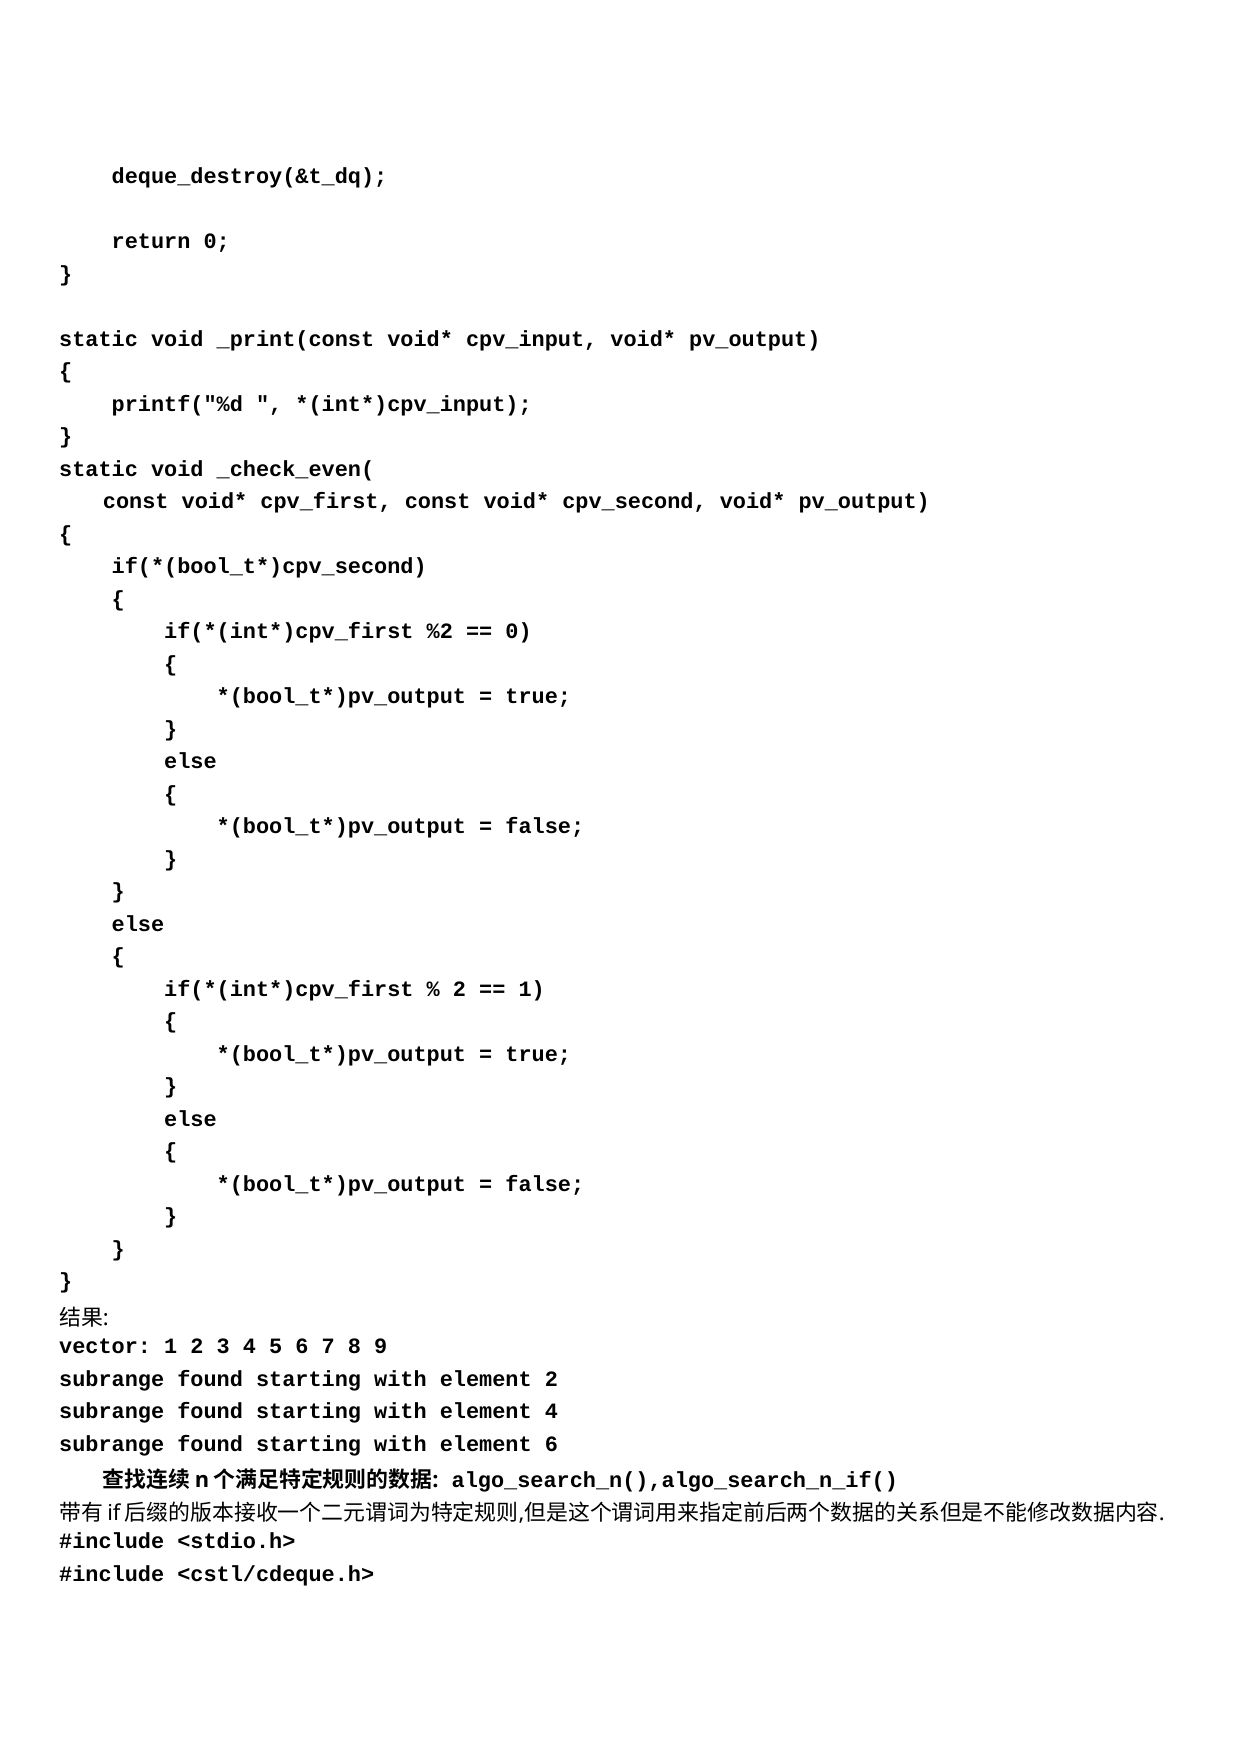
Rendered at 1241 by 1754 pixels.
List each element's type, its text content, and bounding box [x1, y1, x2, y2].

text subrange found starting with element 2 [59, 1364, 1181, 1397]
text subrange found starting with element 6 [59, 1429, 1181, 1462]
text if(*(int*)cpv_first % 2 == 1) [59, 974, 1181, 1007]
text printf("%d ", *(int*)cpv_input); [59, 389, 1181, 422]
text } [59, 422, 1181, 454]
text if(*(bool_t*)cpv_second) [59, 552, 1181, 584]
text #include <cstl/cdeque.h> [59, 1559, 1181, 1592]
text { [59, 1007, 1181, 1039]
text else [59, 909, 1181, 942]
text { [59, 584, 1181, 617]
text return 0; [59, 227, 1181, 259]
text 带有if后缀的版本接收一个二元谓词为特定规则,但是这个谓词用来指定前后两个数据的关系但是不能修改数据内容. [59, 1494, 1181, 1527]
text static void _print(const void* cpv_input, void* pv_output) [59, 324, 1181, 357]
text #include <stdio.h> [59, 1527, 1181, 1559]
text } [59, 844, 1181, 877]
text 结果: [59, 1299, 1181, 1332]
text else [59, 1104, 1181, 1137]
text { [59, 357, 1181, 389]
text static void _check_even( [59, 454, 1181, 487]
text { [59, 1137, 1181, 1169]
text { [59, 942, 1181, 974]
text const void* cpv_first, const void* cpv_second, void* pv_output) [59, 487, 1181, 519]
text *(bool_t*)pv_output = false; [59, 1169, 1181, 1202]
text { [59, 779, 1181, 812]
text vector: 1 2 3 4 5 6 7 8 9 [59, 1332, 1181, 1364]
text else [59, 747, 1181, 779]
text } [59, 877, 1181, 909]
text *(bool_t*)pv_output = true; [59, 1039, 1181, 1072]
text } [59, 1267, 1181, 1299]
text 查找连续n个满足特定规则的数据: algo_search_n(),algo_search_n_if() [59, 1462, 1181, 1494]
text if(*(int*)cpv_first %2 == 0) [59, 617, 1181, 649]
text } [59, 1072, 1181, 1104]
text } [59, 1202, 1181, 1234]
text *(bool_t*)pv_output = true; [59, 682, 1181, 714]
text } [59, 1234, 1181, 1267]
text deque_destroy(&t_dq); [59, 162, 1181, 194]
text { [59, 519, 1181, 552]
text } [59, 259, 1181, 292]
text { [59, 649, 1181, 682]
text subrange found starting with element 4 [59, 1397, 1181, 1429]
text } [59, 714, 1181, 747]
text *(bool_t*)pv_output = false; [59, 812, 1181, 844]
